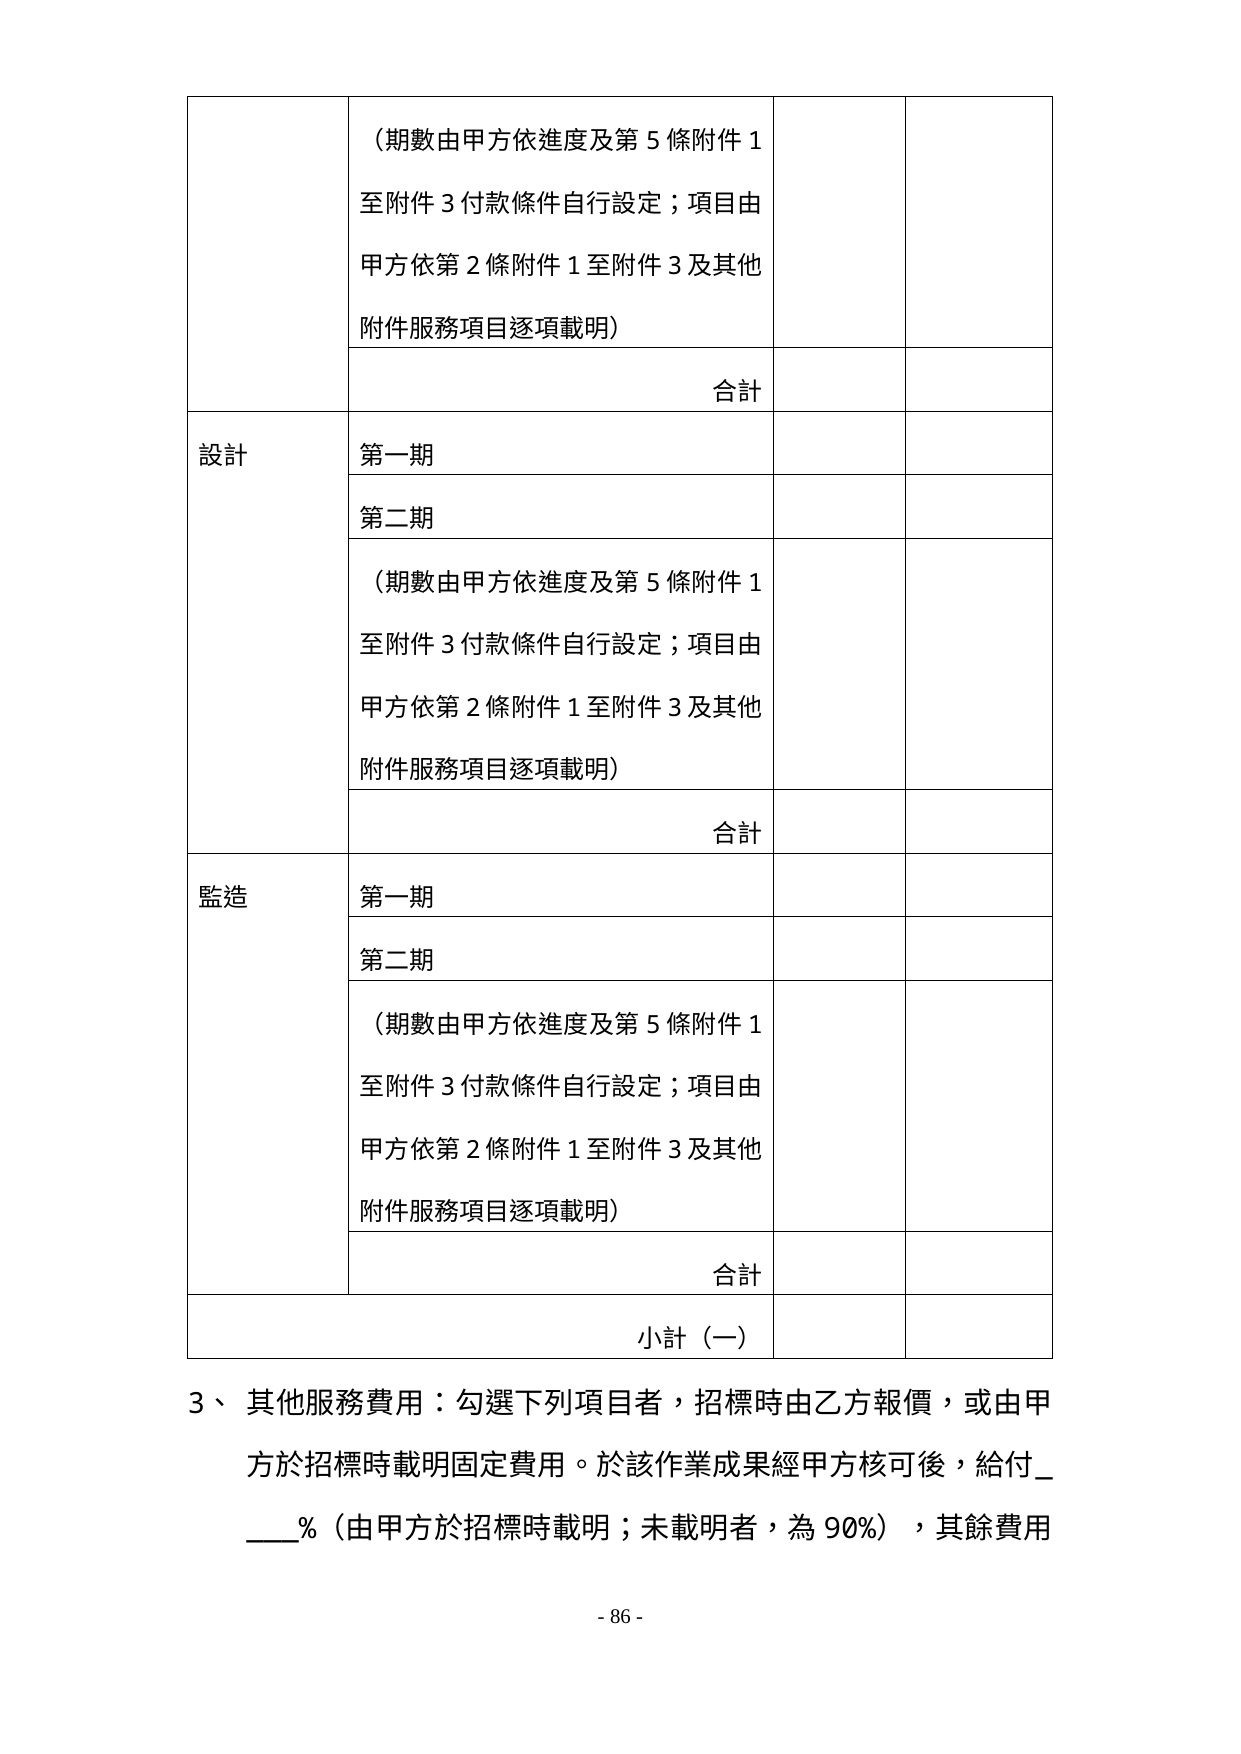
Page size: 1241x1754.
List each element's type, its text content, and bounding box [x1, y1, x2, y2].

table_cell 合計 [349, 790, 773, 852]
table_cell 第二期 [349, 917, 773, 979]
table_cell [188, 97, 348, 411]
table_cell [774, 790, 905, 852]
table_cell [774, 981, 905, 1231]
table_cell [774, 917, 905, 979]
table_cell （期數由甲方依進度及第5條附件1至附件3付款條件自行設定；項目由甲方依第2條附件1至附件3及其他附件服務項目逐項載明） [349, 539, 773, 789]
table_cell [774, 1232, 905, 1294]
table_cell [906, 1232, 1052, 1294]
table_cell 合計 [349, 1232, 773, 1294]
table_cell 第一期 [349, 854, 773, 916]
table_cell （期數由甲方依進度及第5條附件1至附件3付款條件自行設定；項目由甲方依第2條附件1至附件3及其他附件服務項目逐項載明） [349, 97, 773, 347]
table_cell [906, 475, 1052, 538]
table_cell [906, 917, 1052, 979]
table_cell [906, 348, 1052, 411]
table_cell 合計 [349, 348, 773, 411]
table_cell [774, 854, 905, 916]
table_cell （期數由甲方依進度及第5條附件1至附件3付款條件自行設定；項目由甲方依第2條附件1至附件3及其他附件服務項目逐項載明） [349, 981, 773, 1231]
table_cell [774, 475, 905, 538]
table_cell [774, 348, 905, 411]
table_cell [774, 1295, 905, 1358]
list 其他服務費用：勾選下列項目者，招標時由乙方報價，或由甲方於招標時載明固定費用。於該作業成果經甲方核可後，給付____%（由甲方於招標時載明；未載明者，為90%），其餘費用 [187, 1359, 1053, 1546]
table_cell [906, 539, 1052, 789]
table_cell 小計（一） [188, 1295, 773, 1358]
table_cell [906, 1295, 1052, 1358]
table_cell [774, 97, 905, 347]
table_cell [774, 539, 905, 789]
table_cell [774, 412, 905, 474]
table_cell [906, 981, 1052, 1231]
table_cell 監造 [188, 854, 348, 1294]
table_cell [906, 854, 1052, 916]
table_cell [906, 412, 1052, 474]
table_cell 第一期 [349, 412, 773, 474]
table_cell [906, 790, 1052, 852]
table_cell 設計 [188, 412, 348, 852]
table_cell [906, 97, 1052, 347]
table_cell 第二期 [349, 475, 773, 538]
